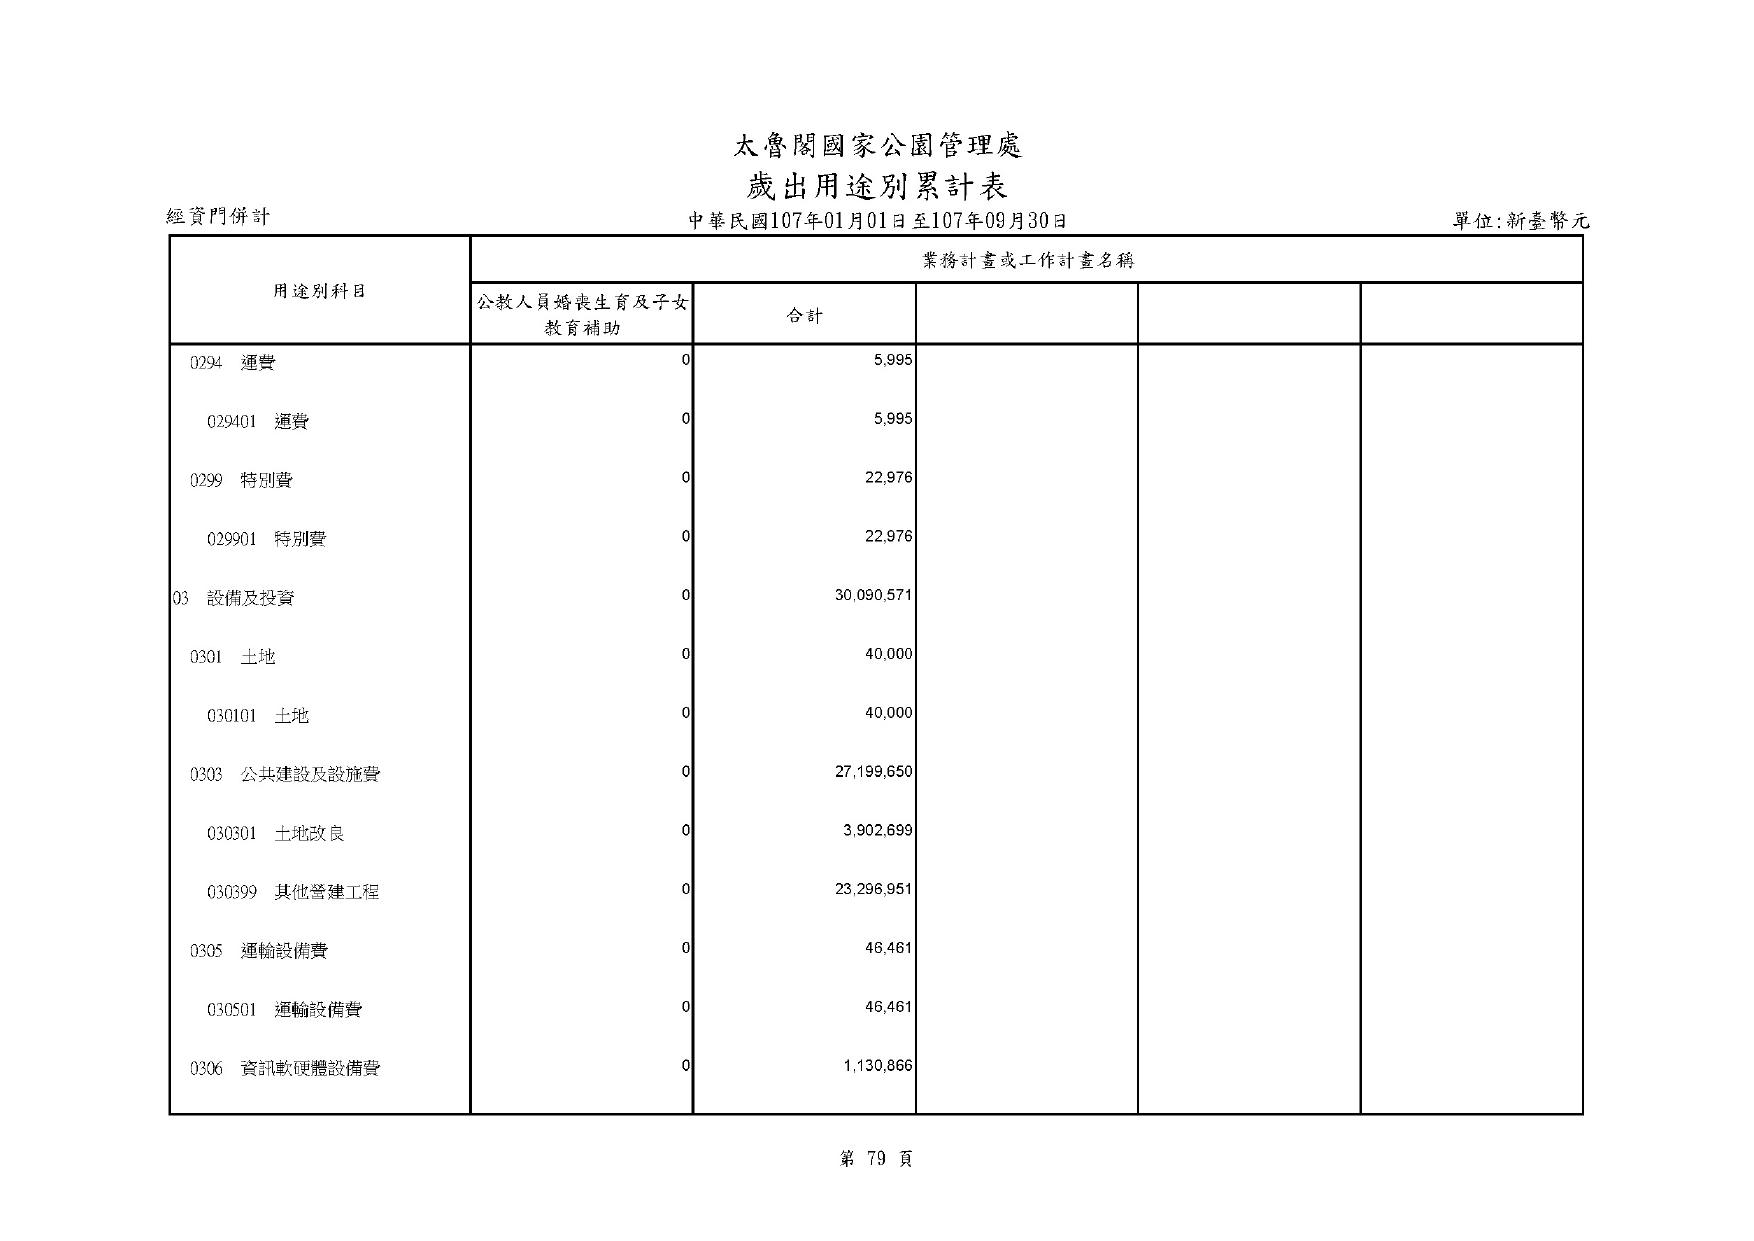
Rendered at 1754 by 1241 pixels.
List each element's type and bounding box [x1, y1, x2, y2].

picture [59, 59, 1695, 1216]
